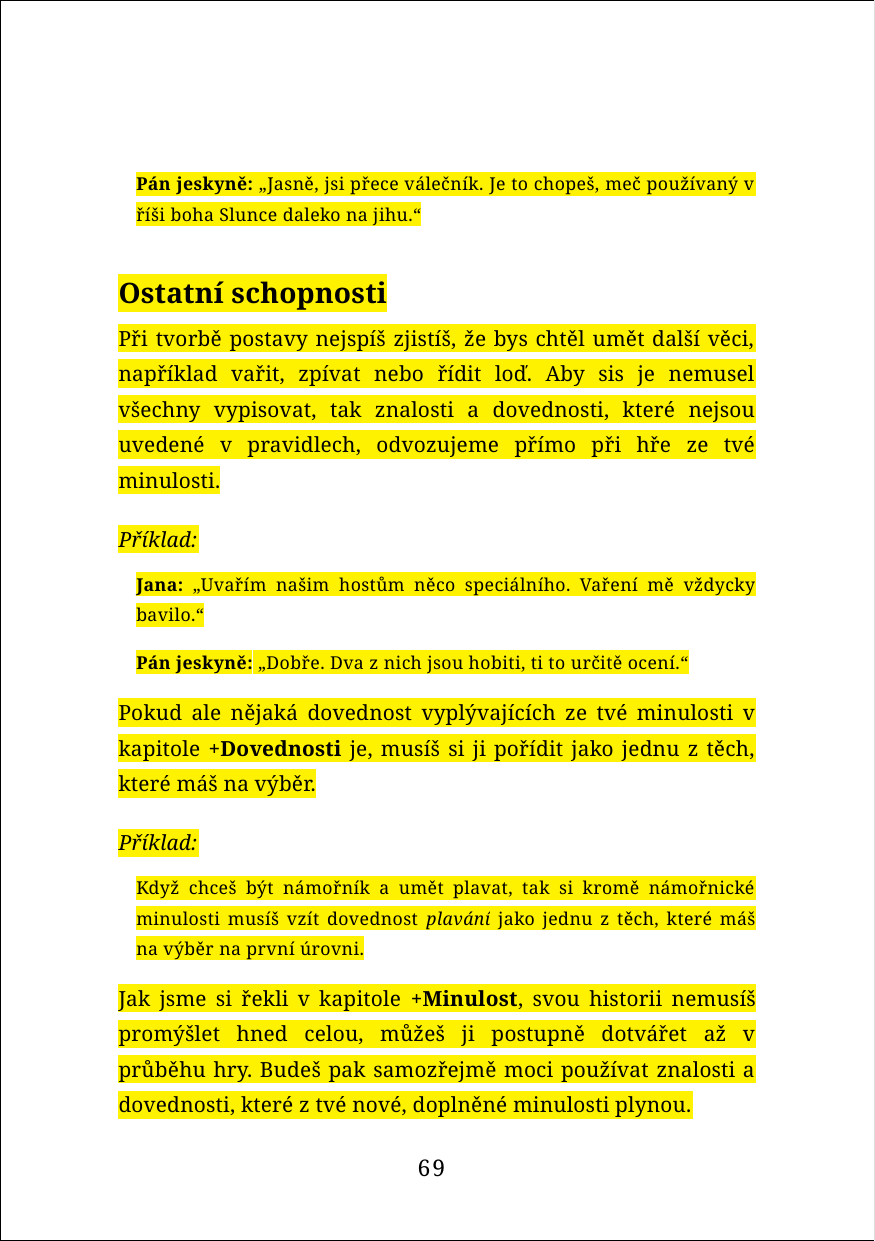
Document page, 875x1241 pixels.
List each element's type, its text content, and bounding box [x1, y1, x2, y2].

subtitle Ostatní schopnosti [118, 273, 756, 312]
text Příklad: [118, 828, 756, 857]
text Pokud ale nějaká dovednost vyplývajících ze tvé minulosti v kapitole +Dovednosti je, musíš si ji pořídit jako jednu z těch, které máš na výběr. [118, 698, 756, 798]
text Pán jeskyně: „Dobře. Dva z nich jsou hobiti, ti to určitě ocení.“ [136, 650, 756, 674]
text Při tvorbě postavy nejspíš zjistíš, že bys chtěl umět další věci, například vařit, zpívat nebo řídit loď. Aby sis je nemusel všechny vypisovat, tak znalosti a dovednosti, které nejsou uvedené v pravidlech, odvozujeme přímo při hře ze tvé minulosti. [118, 324, 756, 494]
text Pán jeskyně: „Jasně, jsi přece válečník. Je to chopeš, meč používaný v říši boha Slunce daleko na jihu.“ [136, 172, 756, 226]
text Jana: „Uvařím našim hostům něco speciálního. Vaření mě vždycky bavilo.“ [136, 572, 756, 627]
text Když chceš být námořník a umět plavat, tak si kromě námořnické minulosti musíš vzít dovednost plavání jako jednu z těch, které máš na výběr na první úrovni. [136, 876, 756, 960]
text Příklad: [118, 525, 756, 553]
text Jak jsme si řekli v kapitole +Minulost, svou historii nemusíš promýšlet hned celou, můžeš ji postupně dotvářet až v průběhu hry. Budeš pak samozřejmě moci používat znalosti a dovednosti, které z tvé nové, doplněné minulosti plynou. [118, 984, 756, 1119]
